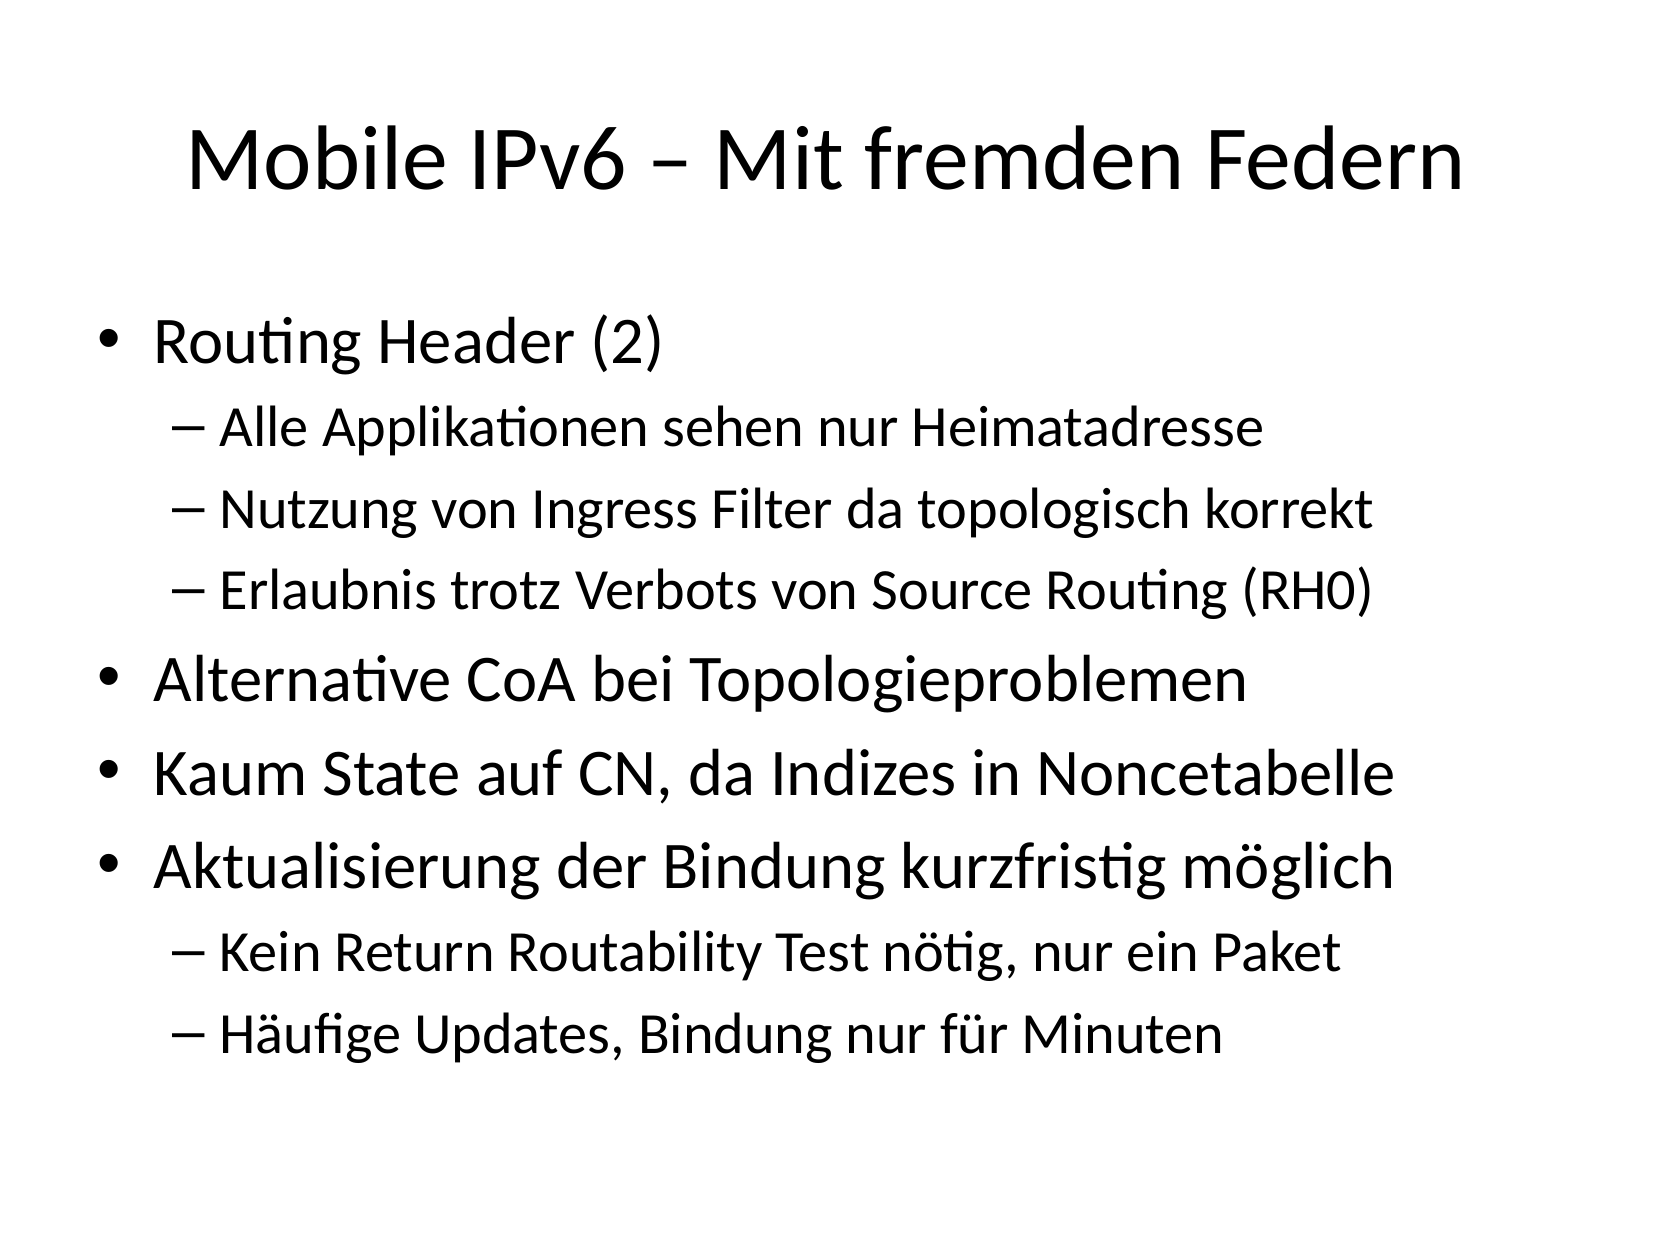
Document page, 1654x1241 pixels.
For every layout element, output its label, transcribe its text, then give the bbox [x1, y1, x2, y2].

title Mobile IPv6 – Mit fremden Federn [82, 49, 1571, 257]
list Routing Header (2) Alle Applikationen sehen nur Heimatadresse Nutzung von Ingress Filter da topologisch korrekt Erlaubnis trotz Verbots von Source Routing (RH0) Alternative CoA bei Topologieproblemen Kaum State auf CN, da Indizes in Noncetabelle Aktualisierung der Bindung kurzfristig möglich Kein Return Routability Test nötig, nur ein Paket Häufige Updates, Bindung nur für Minuten [82, 289, 1571, 1108]
